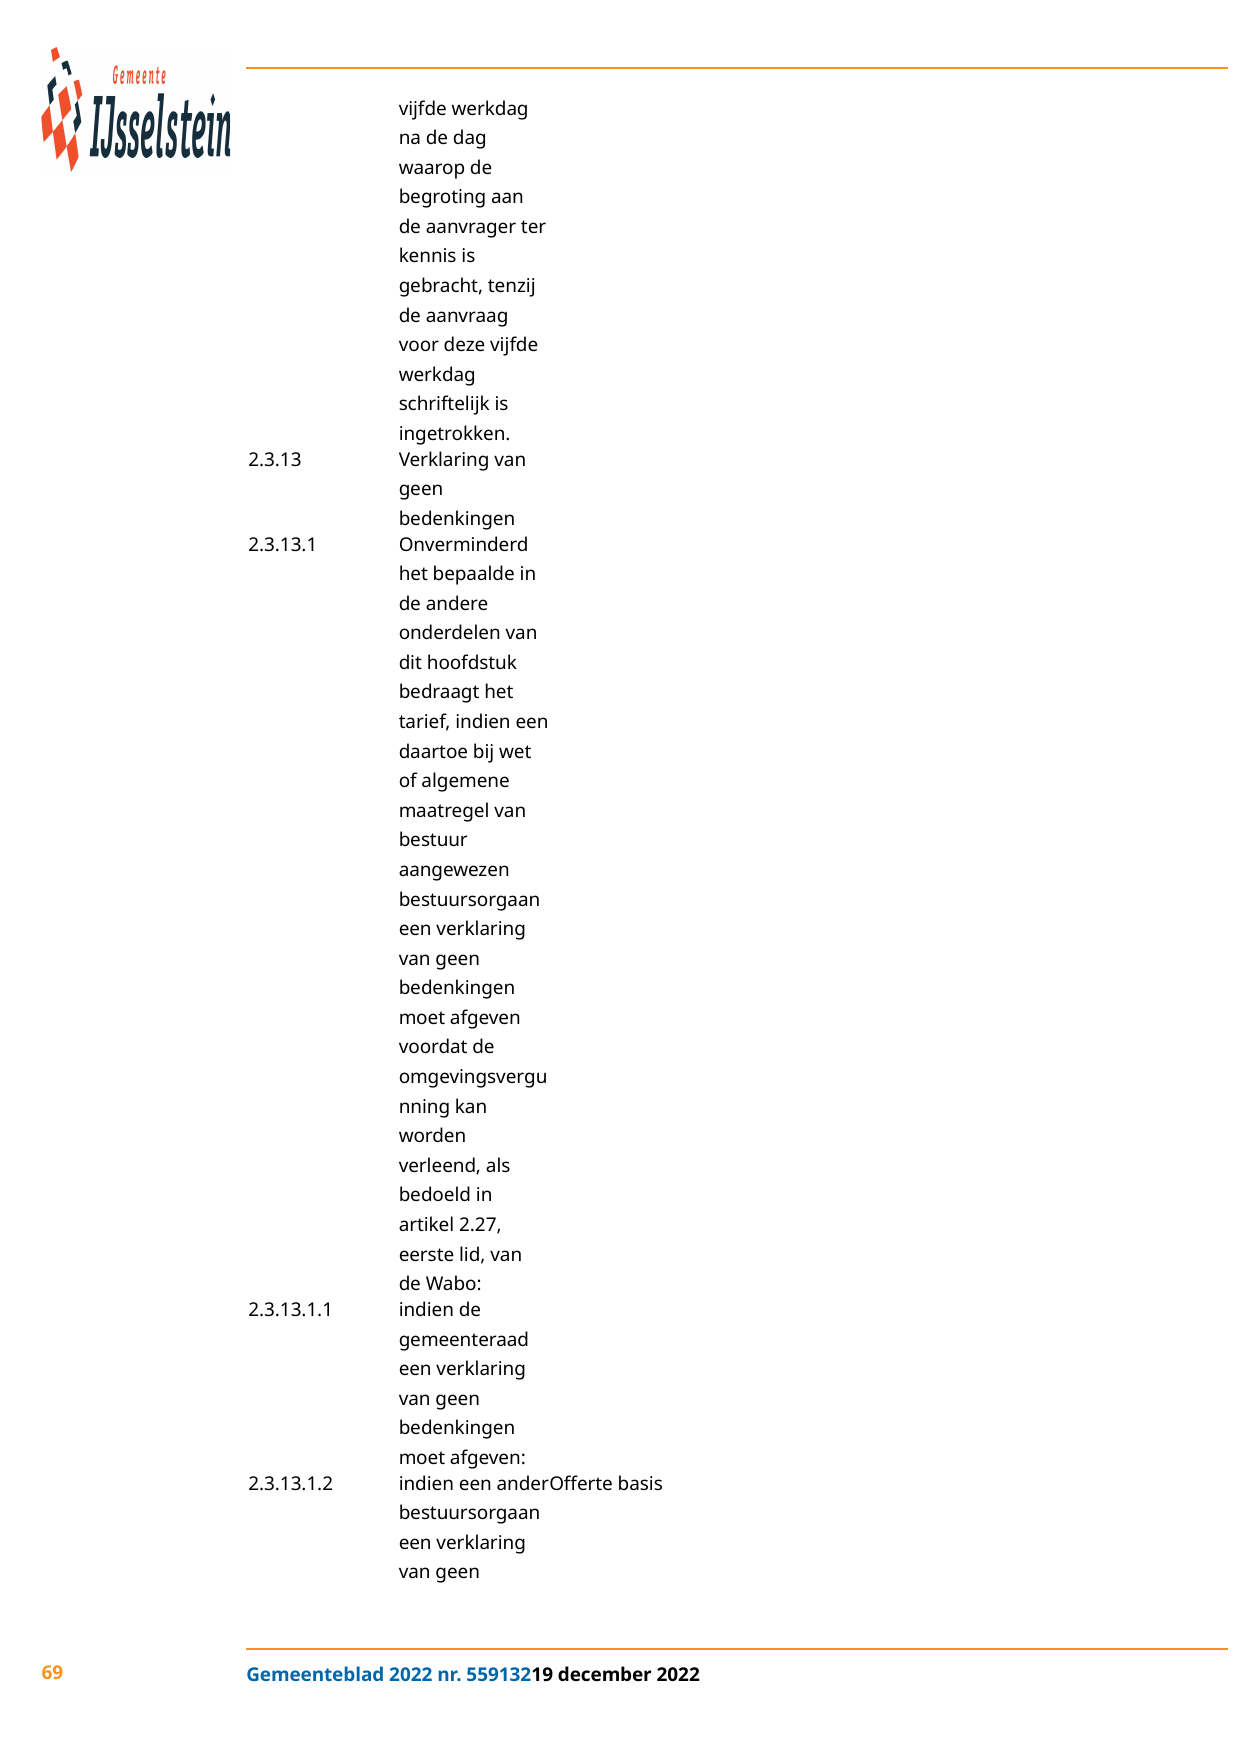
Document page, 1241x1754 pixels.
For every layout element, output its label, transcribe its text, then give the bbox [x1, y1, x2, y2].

table_cell indien een ander bestuursorgaan een verklaring van geen [399, 1470, 549, 1584]
picture [41, 47, 231, 172]
table_cell [248, 95, 398, 446]
table_cell 2.3.13.1.2 [248, 1470, 398, 1584]
table_cell 2.3.13 [248, 446, 398, 531]
table_cell [549, 95, 700, 446]
table_cell vijfde werkdag na de dag waarop de begroting aan de aanvrager ter kennis is gebracht, tenzij de aanvraag voor deze vijfde werkdag schriftelijk is ingetrokken. [399, 95, 549, 446]
table_cell 2.3.13.1.1 [248, 1296, 398, 1470]
table_cell [549, 531, 700, 1296]
table_cell Offerte basis [549, 1470, 700, 1584]
table_cell Onverminderd het bepaalde in de andere onderdelen van dit hoofdstuk bedraagt het tarief, indien een daartoe bij wet of algemene maatregel van bestuur aangewezen bestuursorgaan een verklaring van geen bedenkingen moet afgeven voordat de omgevingsvergunning kan worden verleend, als bedoeld in artikel 2.27, eerste lid, van de Wabo: [399, 531, 549, 1296]
table_cell Verklaring van geen bedenkingen [399, 446, 549, 531]
table_cell indien de gemeenteraad een verklaring van geen bedenkingen moet afgeven: [399, 1296, 549, 1470]
table_cell 2.3.13.1 [248, 531, 398, 1296]
table_cell [549, 446, 700, 531]
table_cell [549, 1296, 700, 1470]
